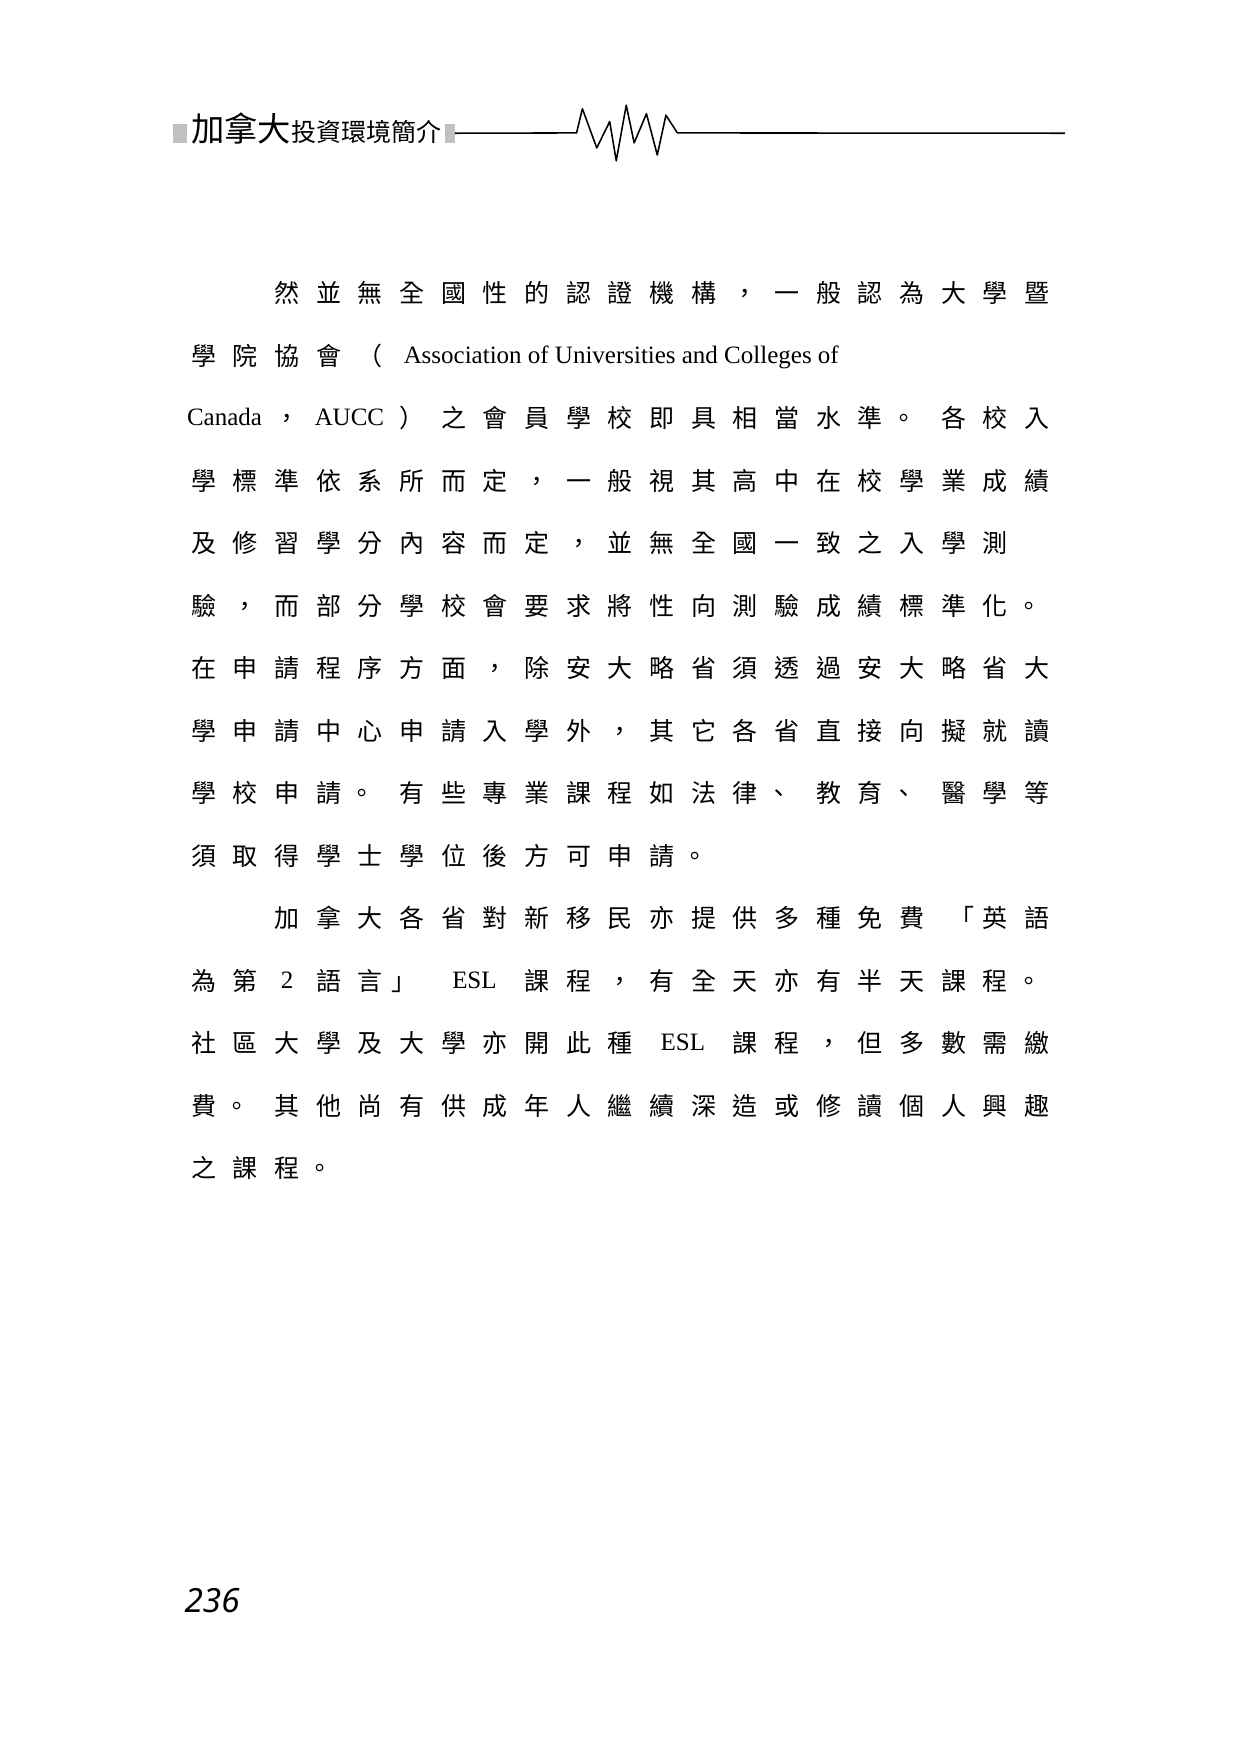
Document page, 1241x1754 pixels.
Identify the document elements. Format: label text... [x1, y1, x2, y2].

text 然並無全國性的認證機構，一般認為大學暨學院協會（Association of Universities and Colleges of Canada，AUCC）之會員學校即具相當水準。各校入學標準依系所而定，一般視其高中在校學業成績及修習學分內容而定，並無全國一致之入學測驗，而部分學校會要求將性向測驗成績標準化。在申請程序方面，除安大略省須透過安大略省大學申請中心申請入學外，其它各省直接向擬就讀學校申請。有些專業課程如法律、教育、醫學等須取得學士學位後方可申請。 [183, 250, 1058, 875]
text 加拿大各省對新移民亦提供多種免費「英語為第2語言」ESL課程，有全天亦有半天課程。社區大學及大學亦開此種ESL課程，但多數需繳費。其他尚有供成年人繼續深造或修讀個人興趣之課程。 [183, 875, 1058, 1188]
